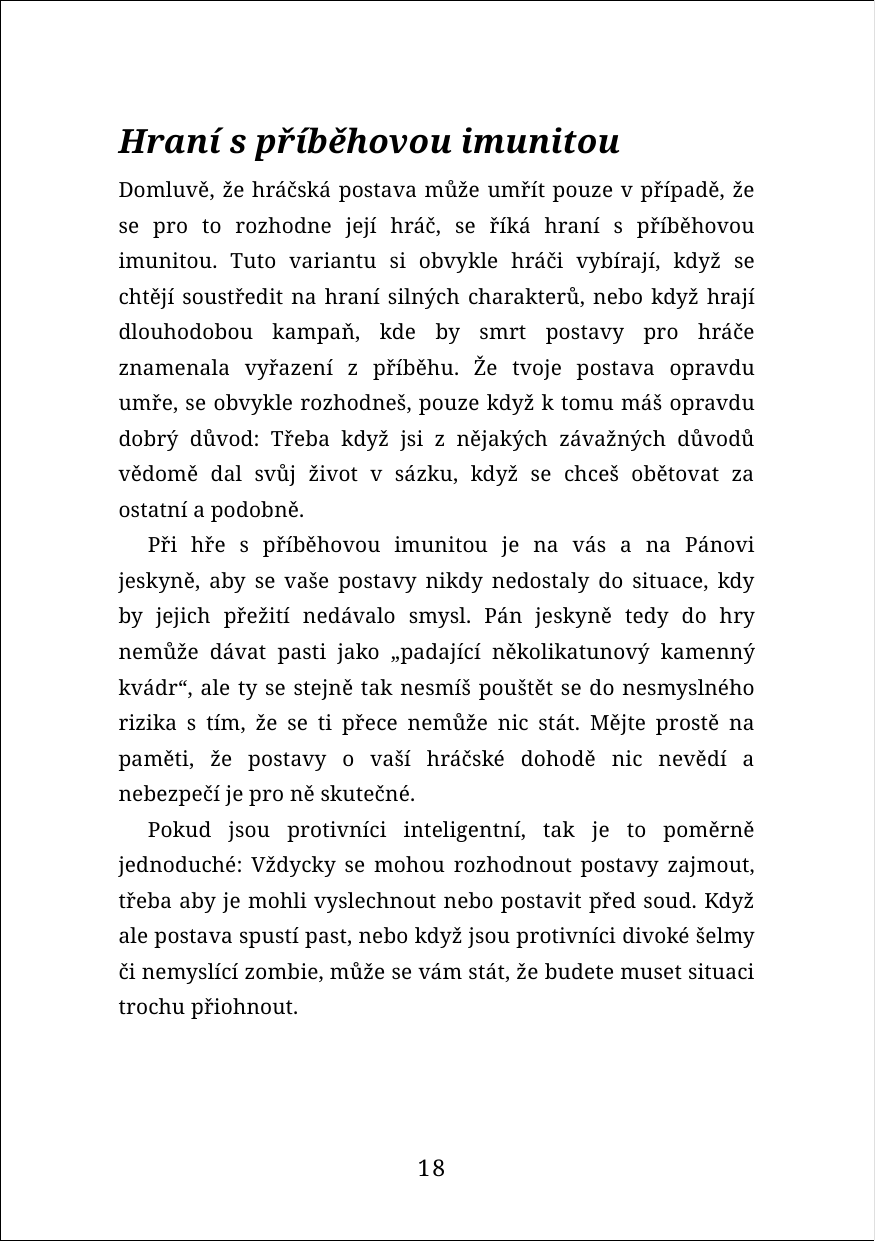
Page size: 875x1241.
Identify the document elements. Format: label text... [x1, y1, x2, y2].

text Domluvě, že hráčská postava může umřít pouze v případě, že se pro to rozhodne její hráč, se říká hraní s příběhovou imunitou. Tuto variantu si obvykle hráči vybírají, když se chtějí soustředit na hraní silných charakterů, nebo když hrají dlouhodobou kampaň, kde by smrt postavy pro hráče znamenala vyřazení z příběhu. Že tvoje postava opravdu umře, se obvykle rozhodneš, pouze když k tomu máš opravdu dobrý důvod: Třeba když jsi z nějakých závažných důvodů vědomě dal svůj život v sázku, když se chceš obětovat za ostatní a podobně. Při hře s příběhovou imunitou je na vás a na Pánovi jeskyně, aby se vaše postavy nikdy nedostaly do situace, kdy by jejich přežití nedávalo smysl. Pán jeskyně tedy do hry nemůže dávat pasti jako „padající několikatunový kamenný kvádr“, ale ty se stejně tak nesmíš pouštět se do nesmyslného rizika s tím, že se ti přece nemůže nic stát. Mějte prostě na paměti, že postavy o vaší hráčské dohodě nic nevědí a nebezpečí je pro ně skutečné. Pokud jsou protivníci inteligentní, tak je to poměrně jednoduché: Vždycky se mohou rozhodnout postavy zajmout, třeba aby je mohli vyslechnout nebo postavit před soud. Když ale postava spustí past, nebo když jsou protivníci divoké šelmy či nemyslící zombie, může se vám stát, že budete muset situaci trochu přiohnout. [118, 175, 756, 1021]
subtitle Hraní s příběhovou imunitou [118, 118, 756, 164]
